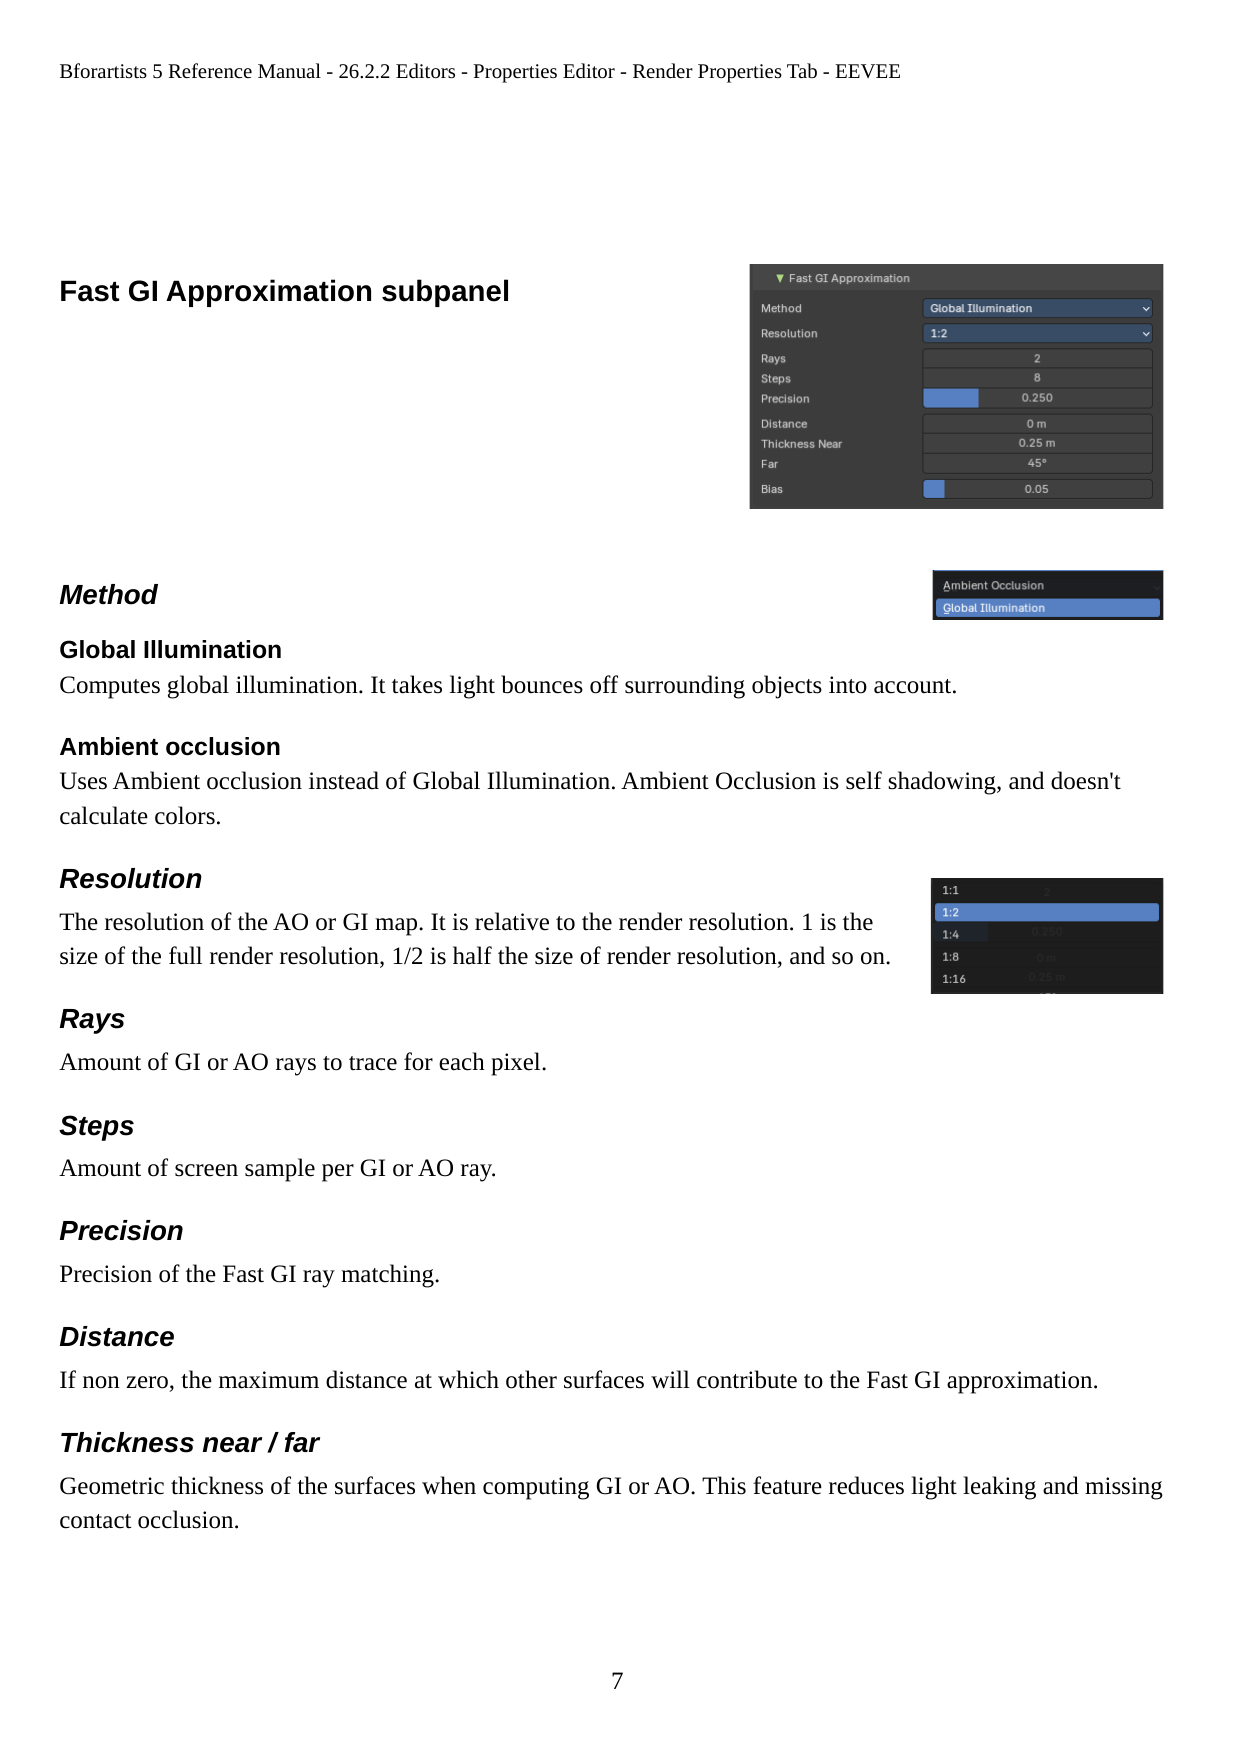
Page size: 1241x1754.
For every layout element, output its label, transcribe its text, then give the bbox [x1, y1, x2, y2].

text Amount of screen sample per GI or AO ray. [59, 1153, 1181, 1182]
text Amount of GI or AO rays to trace for each pixel. [59, 1047, 1181, 1076]
text Geometric thickness of the surfaces when computing GI or AO. This feature reduces light leaking and missing contact occlusion. [59, 1471, 1181, 1534]
subtitle [1164, 578, 1181, 610]
picture [932, 570, 1164, 620]
text If non zero, the maximum distance at which other surfaces will contribute to the Fast GI approximation. [59, 1365, 1181, 1394]
text Uses Ambient occlusion instead of Global Illumination. Ambient Occlusion is self shadowing, and doesn't calculate colors. [59, 766, 1181, 830]
subtitle Thickness near / far [59, 1427, 1181, 1458]
subtitle Ambient occlusion [59, 732, 1181, 760]
subtitle Steps [59, 1109, 1181, 1141]
subtitle Fast GI Approximation subpanel [59, 274, 749, 308]
text Precision of the Fast GI ray matching. [59, 1259, 1181, 1288]
text The resolution of the AO or GI map. It is relative to the render resolution. 1 is the size of the full render resolution, 1/2 is half the size of render resolution, and so on. [59, 907, 930, 970]
subtitle Global Illumination [59, 635, 1181, 664]
subtitle Precision [59, 1215, 1181, 1247]
subtitle Distance [59, 1321, 1181, 1353]
subtitle Resolution [59, 862, 1181, 894]
subtitle Method [59, 578, 932, 610]
picture [749, 264, 1164, 509]
text Computes global illumination. It takes light bounces off surrounding objects into account. [59, 670, 1181, 699]
subtitle Rays [59, 1003, 1181, 1035]
picture [930, 878, 1164, 994]
